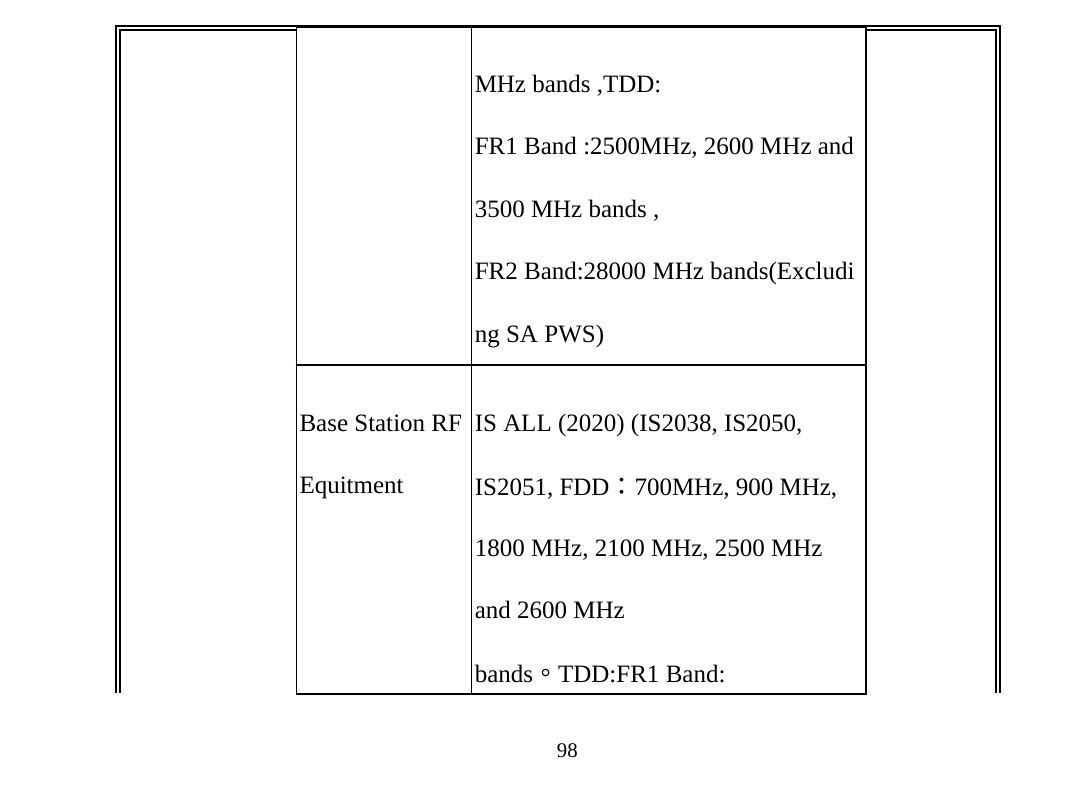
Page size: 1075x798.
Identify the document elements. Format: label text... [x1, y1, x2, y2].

table_cell [297, 28, 471, 364]
table_cell [121, 31, 296, 364]
table_cell Base Station RF Equitment [297, 366, 471, 693]
table_cell [121, 364, 296, 693]
table_cell IS ALL (2020) (IS2038, IS2050, IS2051, FDD：700MHz, 900 MHz, 1800 MHz, 2100 MHz, 2500 MHz and 2600 MHz bands。TDD:FR1 Band: [472, 366, 865, 693]
table_cell MHz bands ,TDD: FR1 Band :2500MHz, 2600 MHz and 3500 MHz bands , FR2 Band:28000 MHz bands(Excluding SA PWS) [472, 28, 865, 364]
table_cell [867, 31, 995, 693]
